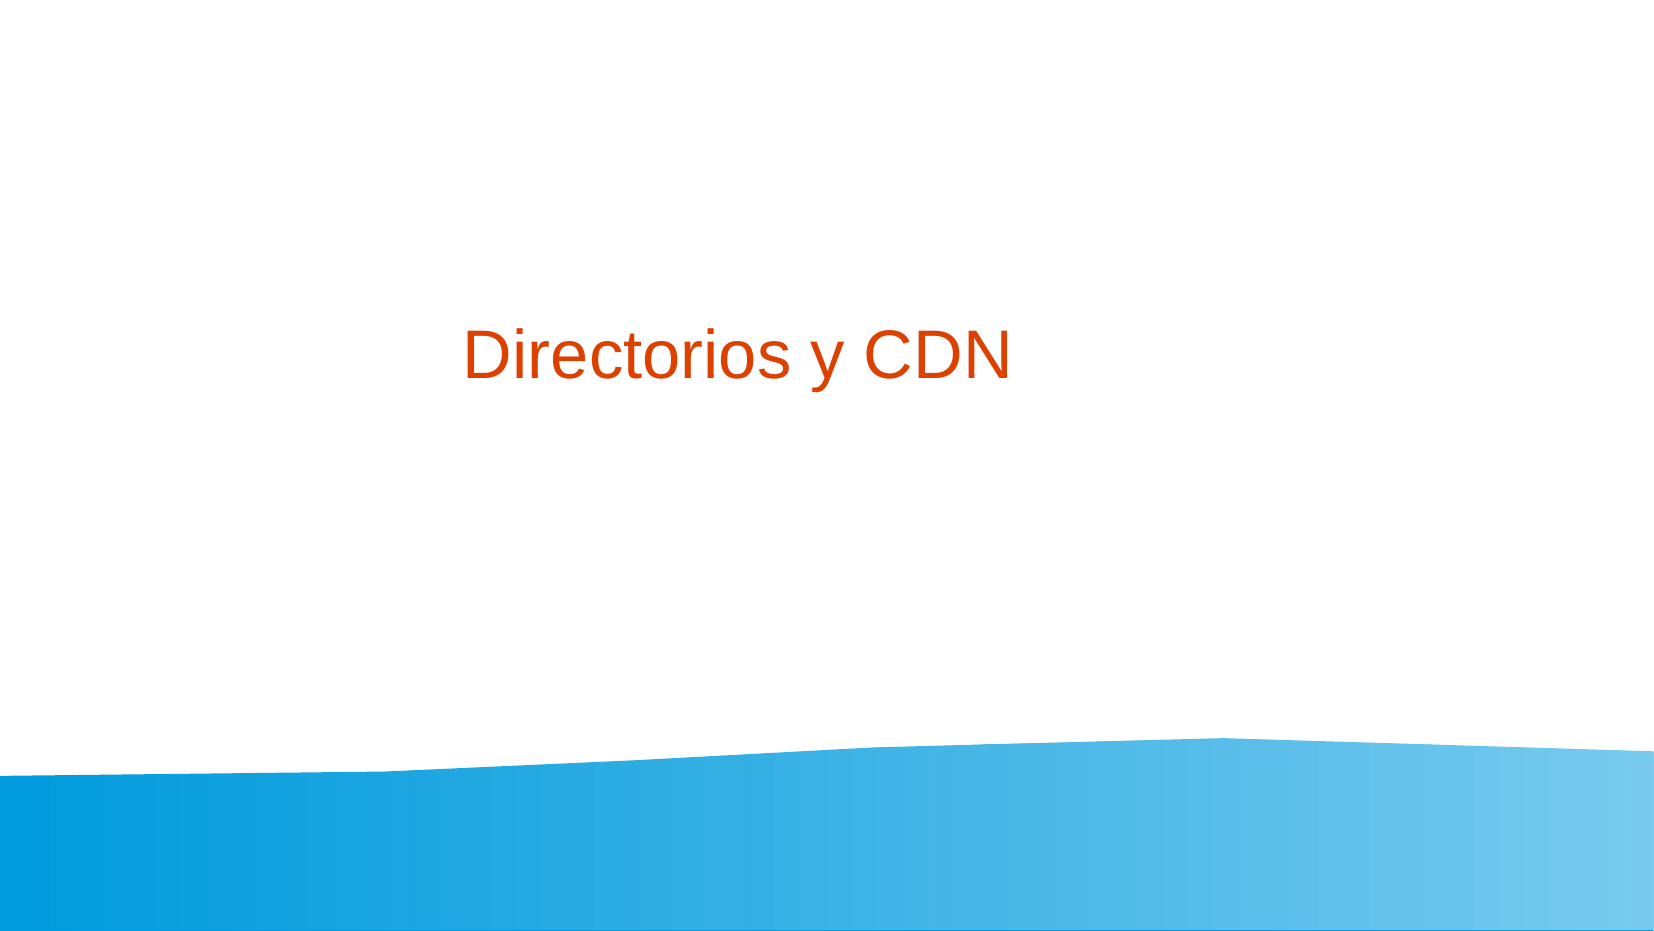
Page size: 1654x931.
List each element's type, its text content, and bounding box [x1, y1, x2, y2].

title Directorios y CDN [0, 265, 1477, 443]
